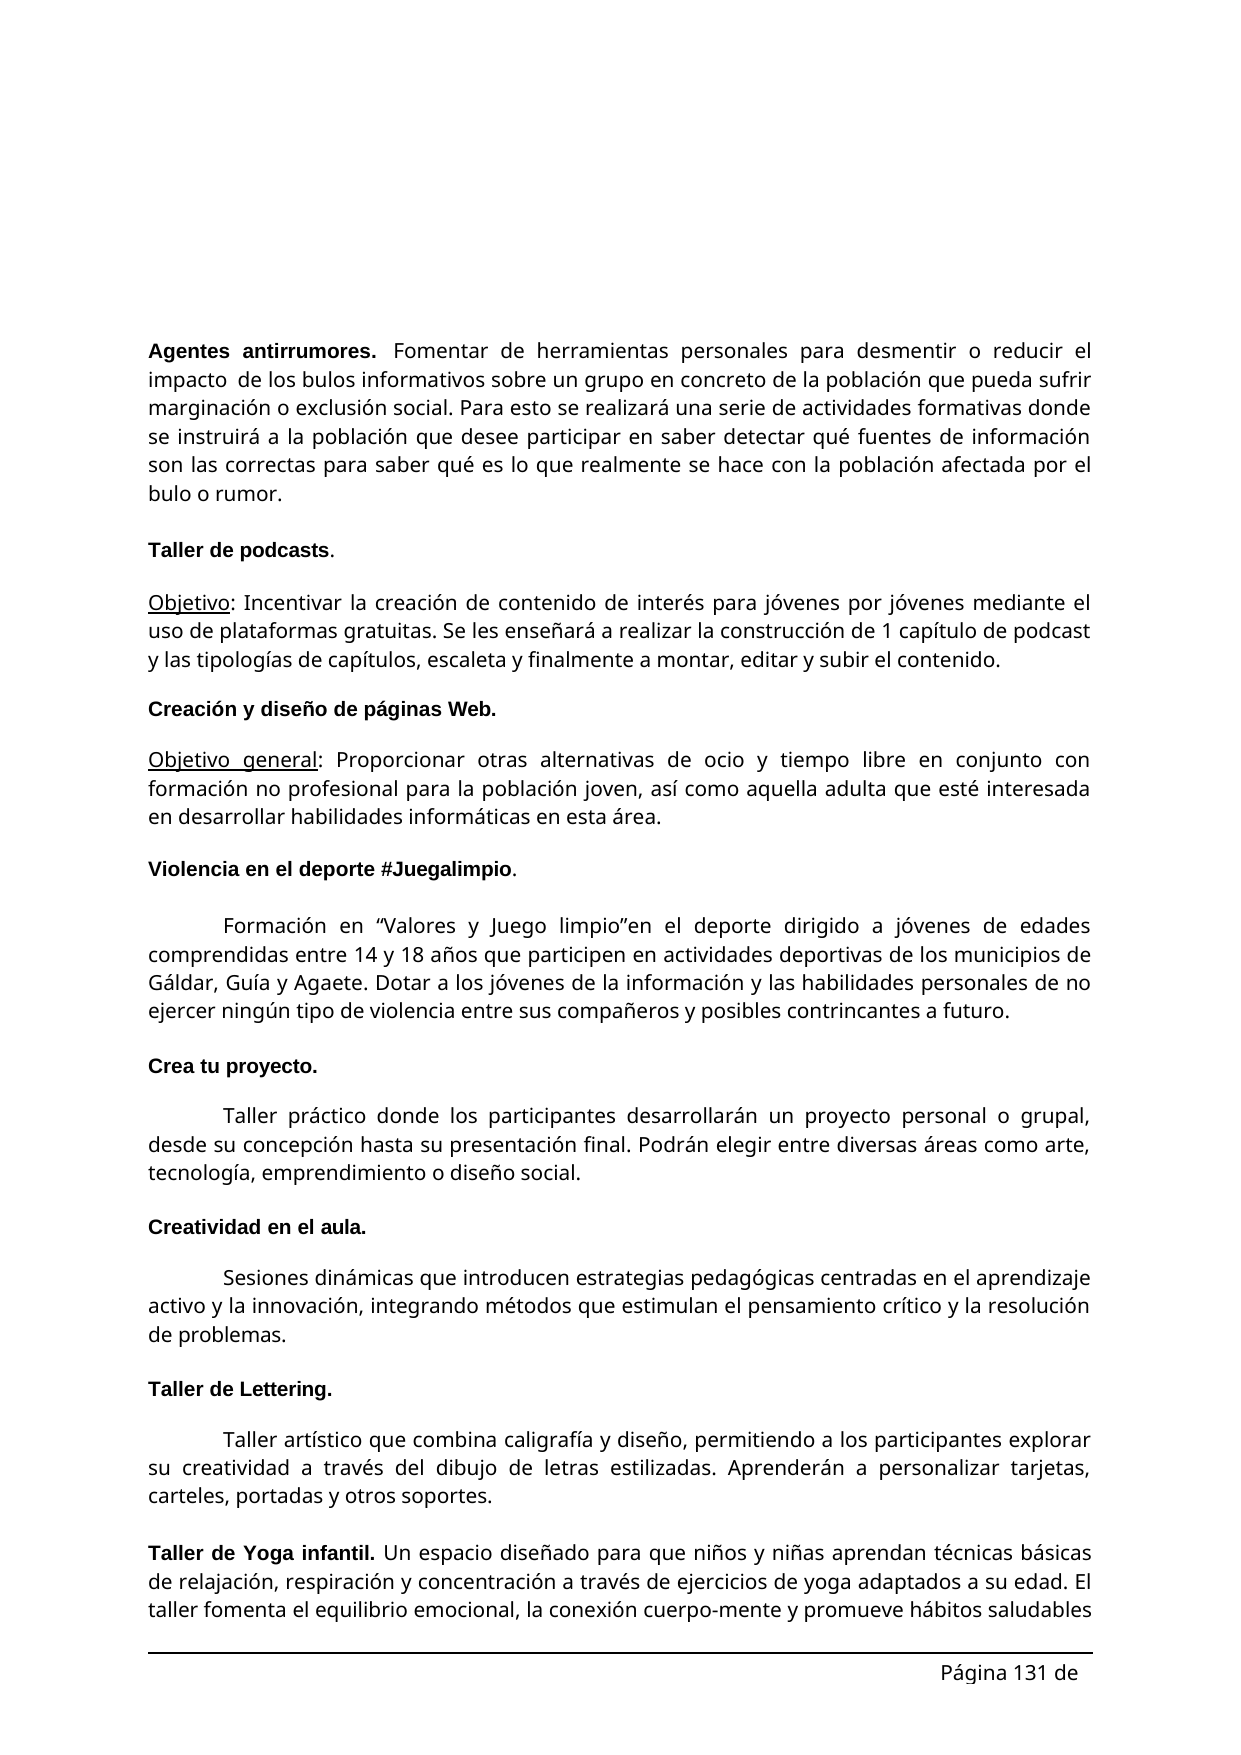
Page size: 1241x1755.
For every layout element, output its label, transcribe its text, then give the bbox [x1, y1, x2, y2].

text Objetivo general: Proporcionar otras alternativas de ocio y tiempo libre en conjunto con formación no profesional para la población joven, así como aquella adulta que esté interesada en desarrollar habilidades informáticas en esta área. [148, 745, 1092, 831]
text Taller de podcasts. [148, 536, 1152, 564]
text Taller de Yoga infantil. Un espacio diseñado para que niños y niñas aprendan técnicas básicas de relajación, respiración y concentración a través de ejercicios de yoga adaptados a su edad. El taller fomenta el equilibrio emocional, la conexión cuerpo-mente y promueve hábitos saludables [148, 1538, 1092, 1624]
text Creatividad en el aula. [148, 1215, 1152, 1239]
text Objetivo: Incentivar la creación de contenido de interés para jóvenes por jóvenes mediante el uso de plataformas gratuitas. Se les enseñará a realizar la construcción de 1 capítulo de podcast y las tipologías de capítulos, escaleta y finalmente a montar, editar y subir el contenido. [148, 588, 1092, 673]
text Violencia en el deporte #Juegalimpio. [148, 854, 1152, 883]
text Agentes antirrumores. Fomentar de herramientas personales para desmentir o reducir el impacto de los bulos informativos sobre un grupo en concreto de la población que pueda sufrir marginación o exclusión social. Para esto se realizará una serie de actividades formativas donde se instruirá a la población que desee participar en saber detectar qué fuentes de información son las correctas para saber qué es lo que realmente se hace con la población afectada por el bulo o rumor. [148, 336, 1092, 507]
text Formación en “Valores y Juego limpio”en el deporte dirigido a jóvenes de edades comprendidas entre 14 y 18 años que participen en actividades deportivas de los municipios de Gáldar, Guía y Agaete. Dotar a los jóvenes de la información y las habilidades personales de no ejercer ningún tipo de violencia entre sus compañeros y posibles contrincantes a futuro. [148, 911, 1092, 1025]
text Creación y diseño de páginas Web. [148, 697, 1152, 721]
text Taller de Lettering. [148, 1377, 1152, 1401]
text Taller práctico donde los participantes desarrollarán un proyecto personal o grupal, desde su concepción hasta su presentación final. Podrán elegir entre diversas áreas como arte, tecnología, emprendimiento o diseño social. [148, 1101, 1092, 1187]
text Sesiones dinámicas que introducen estrategias pedagógicas centradas en el aprendizaje activo y la innovación, integrando métodos que estimulan el pensamiento crítico y la resolución de problemas. [148, 1263, 1092, 1348]
text Crea tu proyecto. [148, 1053, 1152, 1077]
text Taller artístico que combina caligrafía y diseño, permitiendo a los participantes explorar su creatividad a través del dibujo de letras estilizadas. Aprenderán a personalizar tarjetas, carteles, portadas y otros soportes. [148, 1425, 1092, 1510]
